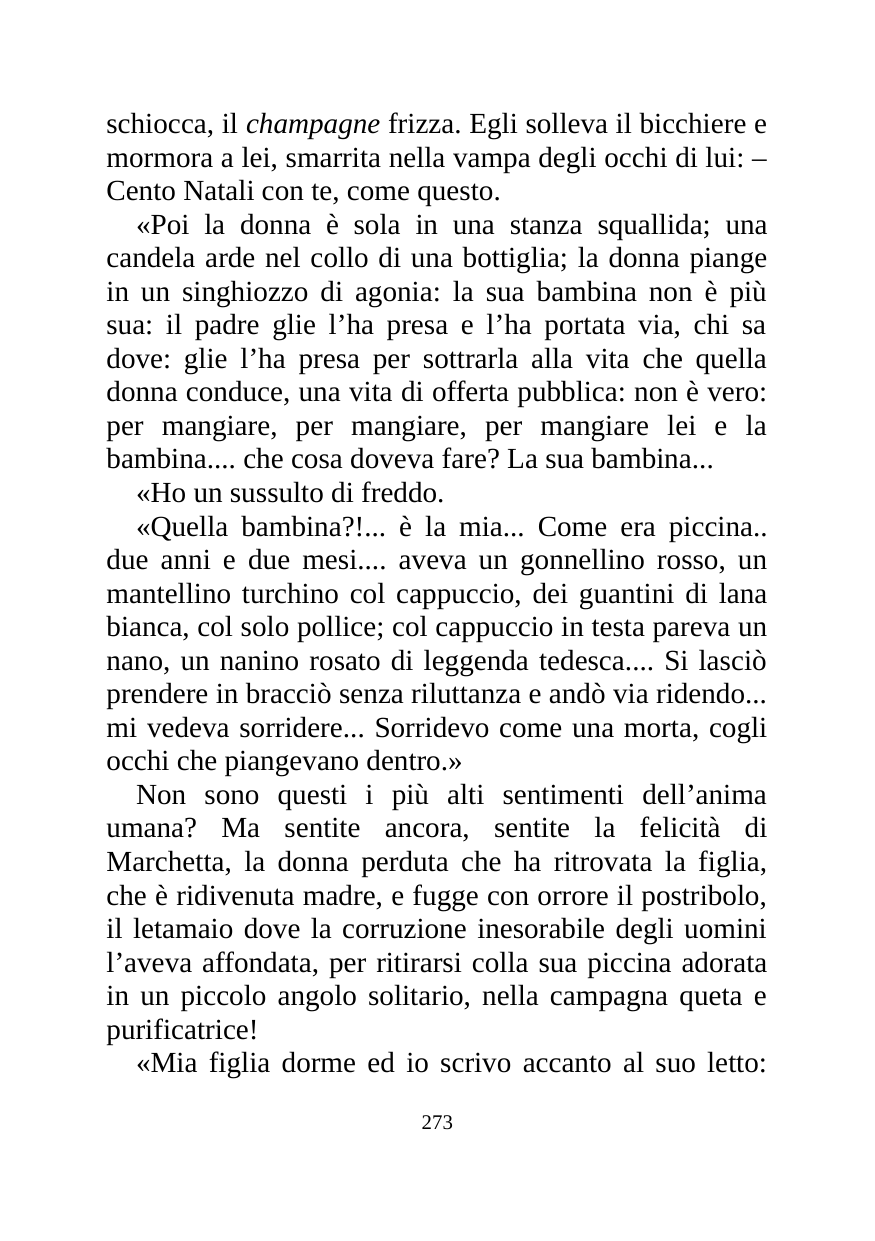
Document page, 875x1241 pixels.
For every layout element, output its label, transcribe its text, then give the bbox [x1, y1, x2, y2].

text «Quella bambina?!... è la mia... Come era piccina.. due anni e due mesi.... aveva un gonnellino rosso, un mantellino turchino col cappuccio, dei guantini di lana bianca, col solo pollice; col cappuccio in testa pareva un nano, un nanino rosato di leggenda tedesca.... Si lasciò prendere in bracciò senza riluttanza e andò via ridendo... mi vedeva sorridere... Sorridevo come una morta, cogli occhi che piangevano dentro.» [106, 509, 768, 777]
text «Poi la donna è sola in una stanza squallida; una candela arde nel collo di una bottiglia; la donna piange in un singhiozzo di agonia: la sua bambina non è più sua: il padre glie l’ha presa e l’ha portata via, chi sa dove: glie l’ha presa per sottrarla alla vita che quella donna conduce, una vita di offerta pubblica: non è vero: per mangiare, per mangiare, per mangiare lei e la bambina.... che cosa doveva fare? La sua bambina... [106, 207, 768, 475]
text Non sono questi i più alti sentimenti dell’anima umana? Ma sentite ancora, sentite la felicità di Marchetta, la donna perduta che ha ritrovata la figlia, che è ridivenuta madre, e fugge con orrore il postribolo, il letamaio dove la corruzione inesorabile degli uomini l’aveva affondata, per ritirarsi colla sua piccina adorata in un piccolo angolo solitario, nella campagna queta e purificatrice! [106, 777, 768, 1045]
text «Ho un sussulto di freddo. [106, 475, 768, 509]
text «Mia figlia dorme ed io scrivo accanto al suo letto: [106, 1045, 768, 1079]
text schiocca, il champagne frizza. Egli solleva il bicchiere e mormora a lei, smarrita nella vampa degli occhi di lui: – Cento Natali con te, come questo. [106, 106, 768, 207]
